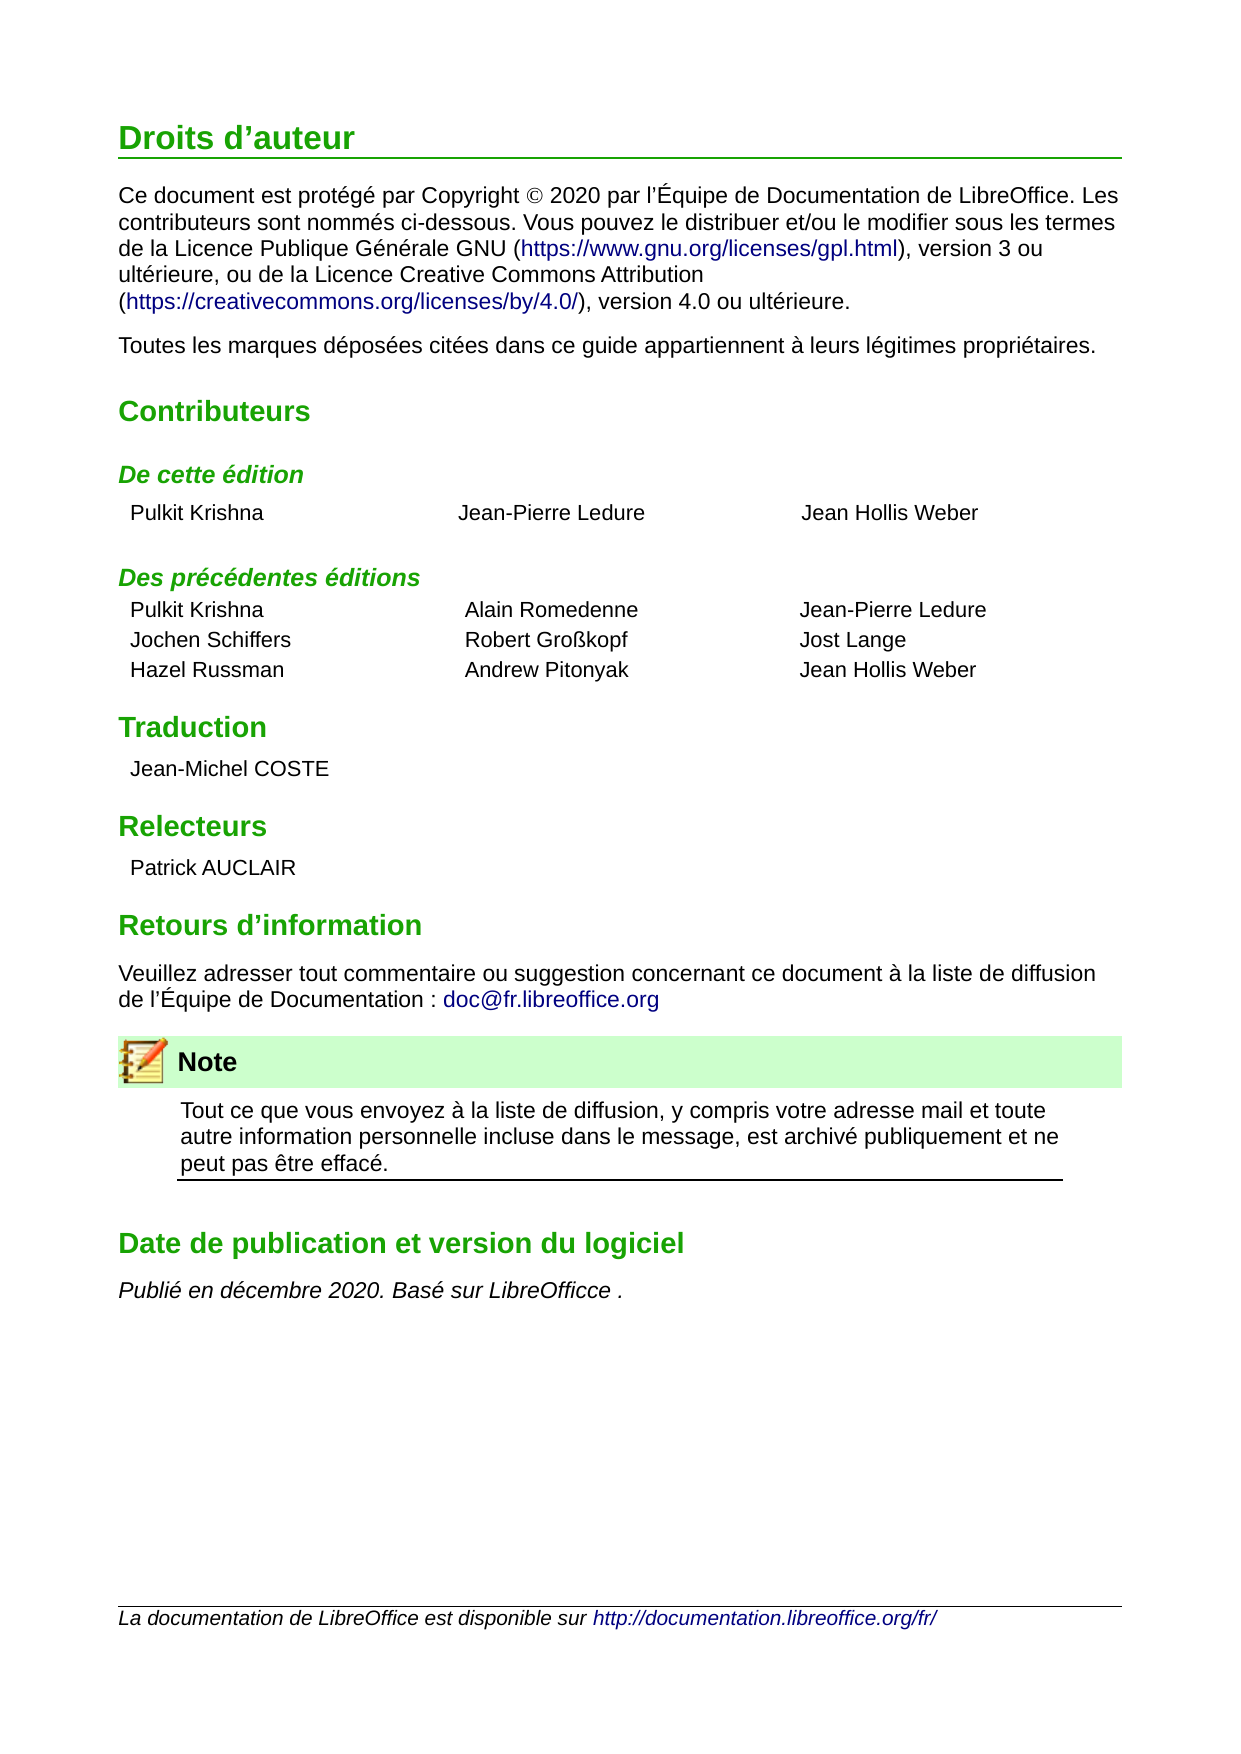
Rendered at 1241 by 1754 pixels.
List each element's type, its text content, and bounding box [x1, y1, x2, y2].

text Ce document est protégé par Copyright © 2020 par l’Équipe de Documentation de LibreOffice. Les contributeurs sont nommés ci-dessous. Vous pouvez le distribuer et/ou le modifier sous les termes de la Licence Publique Générale GNU (https://www.gnu.org/licenses/gpl.html), version 3 ou ultérieure, ou de la Licence Creative Commons Attribution (https://creativecommons.org/licenses/by/4.0/), version 4.0 ou ultérieure. [118, 182, 1122, 314]
table_header Jean Hollis Weber [789, 500, 1122, 530]
subtitle Droits d’auteur [118, 118, 1122, 157]
table_header Alain Romedenne [453, 597, 787, 627]
subtitle Date de publication et version du logiciel [118, 1226, 1122, 1259]
table_header [453, 855, 787, 884]
subtitle Retours d’information [118, 908, 1122, 942]
subtitle Des précédentes éditions [118, 562, 1122, 591]
table_cell Robert Großkopf [453, 627, 787, 657]
table_header Jean-Pierre Ledure [788, 597, 1122, 627]
table_cell Jean Hollis Weber [788, 657, 1122, 687]
table_header Patrick AUCLAIR [118, 855, 453, 884]
text Tout ce que vous envoyez à la liste de diffusion, y compris votre adresse mail et toute autre information personnelle incluse dans le message, est archivé publiquement et ne peut pas être effacé. [177, 1094, 1063, 1179]
text Veuillez adresser tout commentaire ou suggestion concernant ce document à la liste de diffusion de l’Équipe de Documentation : doc@fr.libreoffice.org [118, 959, 1122, 1012]
table_cell Andrew Pitonyak [453, 657, 787, 687]
list Note [118, 1043, 1122, 1084]
subtitle Contributeurs [118, 394, 1122, 427]
table_cell Jochen Schiffers [118, 627, 453, 657]
table_header Jean-Pierre Ledure [458, 500, 789, 530]
text Toutes les marques déposées citées dans ce guide appartiennent à leurs légitimes propriétaires. [118, 332, 1122, 358]
table_header [788, 855, 1122, 884]
table_header Pulkit Krishna [118, 597, 453, 627]
subtitle De cette édition [118, 459, 1122, 488]
picture [119, 1036, 170, 1087]
table_cell Jost Lange [788, 627, 1122, 657]
table_cell Hazel Russman [118, 657, 453, 687]
table_header [788, 756, 1122, 786]
table_header [453, 756, 787, 786]
table_header Pulkit Krishna [118, 500, 458, 530]
subtitle Relecteurs [118, 809, 1122, 843]
table_header Jean-Michel COSTE [118, 756, 453, 786]
text Publié en décembre 2020. Basé sur LibreOfficce . [118, 1277, 1122, 1303]
subtitle Traduction [118, 711, 1122, 744]
